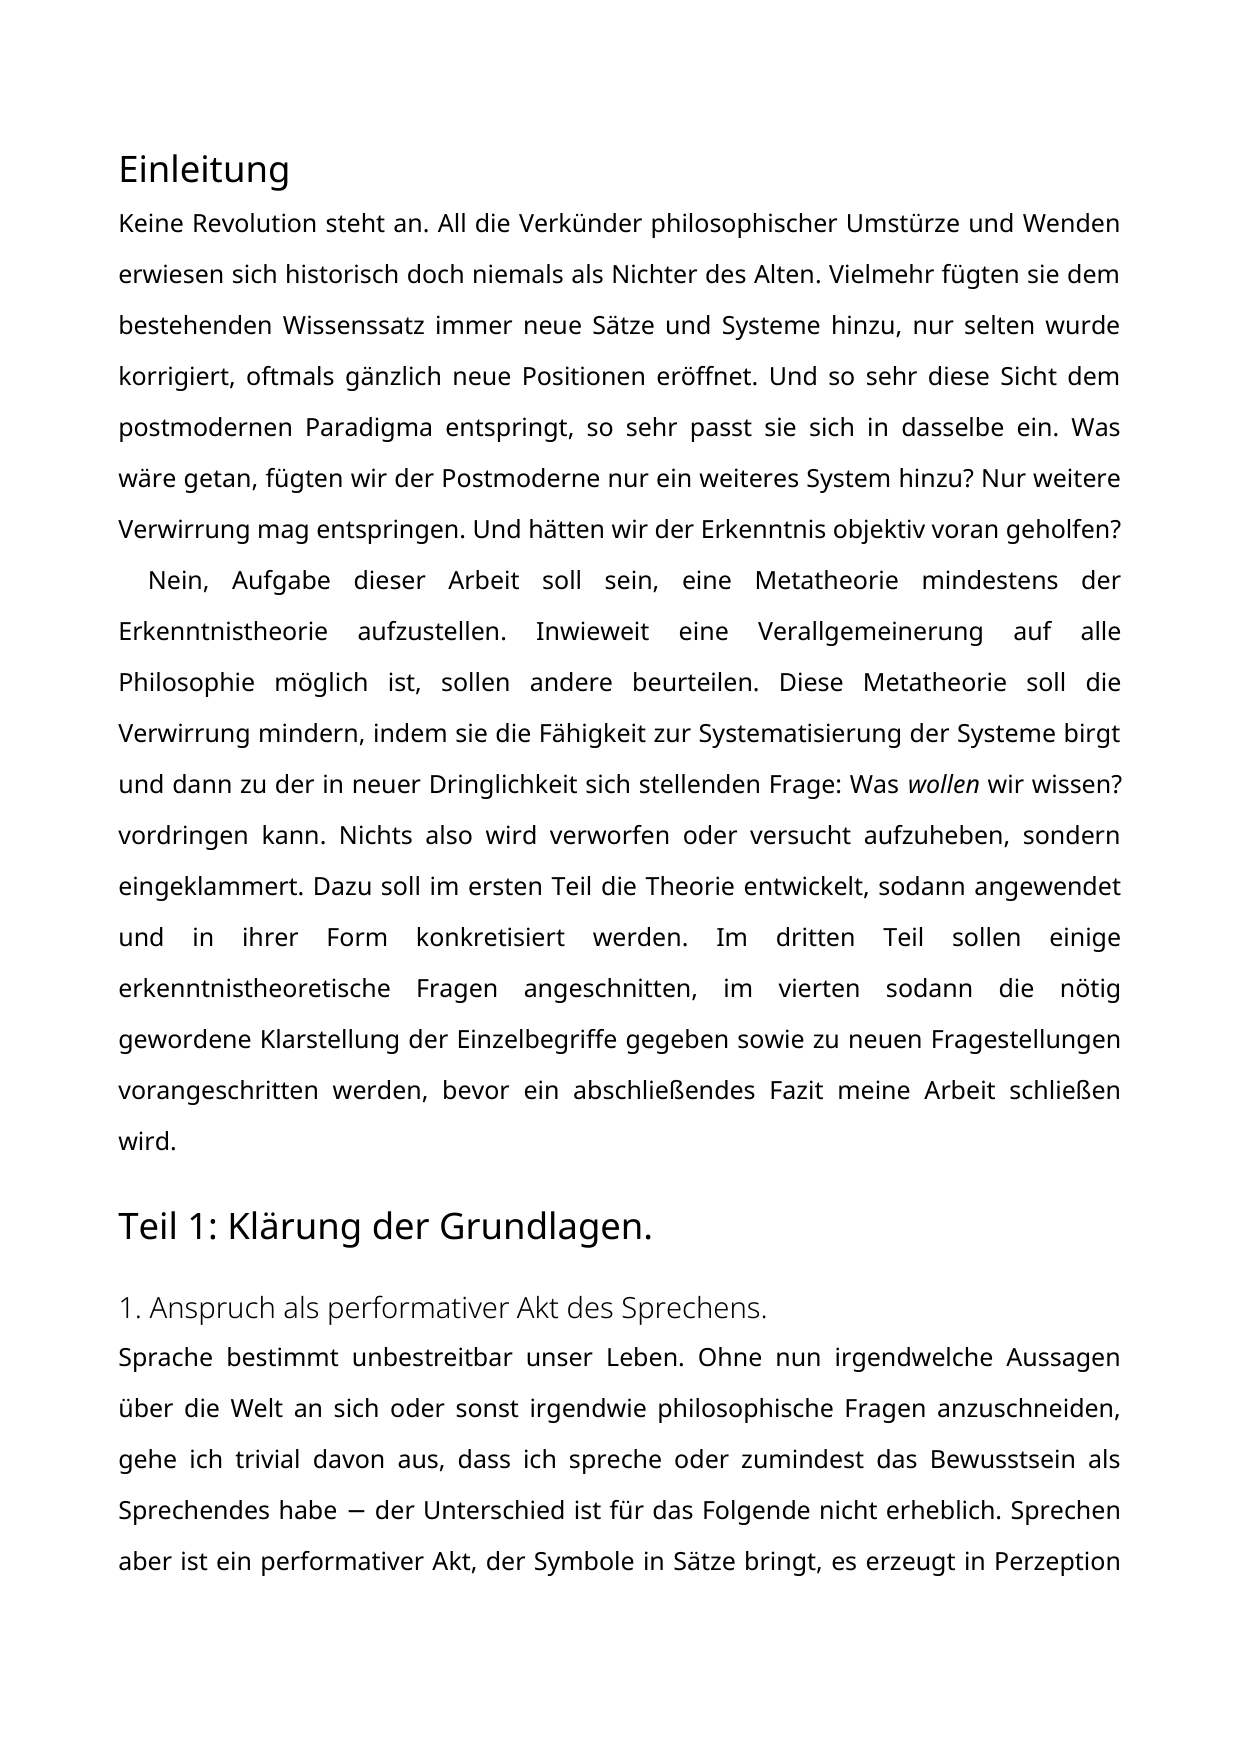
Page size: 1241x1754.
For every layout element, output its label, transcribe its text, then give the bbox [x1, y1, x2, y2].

subtitle 1. Anspruch als performativer Akt des Sprechens. [118, 1287, 1122, 1327]
text Nein, Aufgabe dieser Arbeit soll sein, eine Metatheorie mindestens der Erkenntnistheorie aufzustellen. Inwieweit eine Verallgemeinerung auf alle Philosophie möglich ist, sollen andere beurteilen. Diese Metatheorie soll die Verwirrung mindern, indem sie die Fähigkeit zur Systematisierung der Systeme birgt und dann zu der in neuer Dringlichkeit sich stellenden Frage: Was wollen wir wissen? vordringen kann. Nichts also wird verworfen oder versucht aufzuheben, sondern eingeklammert. Dazu soll im ersten Teil die Theorie entwickelt, sodann angewendet und in ihrer Form konkretisiert werden. Im dritten Teil sollen einige erkenntnistheoretische Fragen angeschnitten, im vierten sodann die nötig gewordene Klarstellung der Einzelbegriffe gegeben sowie zu neuen Fragestellungen vorangeschritten werden, bevor ein abschließendes Fazit meine Arbeit schließen wird. [118, 563, 1122, 1158]
subtitle Teil 1: Klärung der Grundlagen. [118, 1200, 1122, 1250]
text Keine Revolution steht an. All die Verkünder philosophischer Umstürze und Wenden erwiesen sich historisch doch niemals als Nichter des Alten. Vielmehr fügten sie dem bestehenden Wissenssatz immer neue Sätze und Systeme hinzu, nur selten wurde korrigiert, oftmals gänzlich neue Positionen eröffnet. Und so sehr diese Sicht dem postmodernen Paradigma entspringt, so sehr passt sie sich in dasselbe ein. Was wäre getan, fügten wir der Postmoderne nur ein weiteres System hinzu? Nur weitere Verwirrung mag entspringen. Und hätten wir der Erkenntnis objektiv voran geholfen? [118, 205, 1122, 546]
text Sprache bestimmt unbestreitbar unser Leben. Ohne nun irgendwelche Aussagen über die Welt an sich oder sonst irgendwie philosophische Fragen anzuschneiden, gehe ich trivial davon aus, dass ich spreche oder zumindest das Bewusstsein als Sprechendes habe − der Unterschied ist für das Folgende nicht erheblich. Sprechen aber ist ein performativer Akt, der Symbole in Sätze bringt, es erzeugt in Perzeption [118, 1339, 1122, 1578]
subtitle Einleitung [118, 143, 1122, 193]
